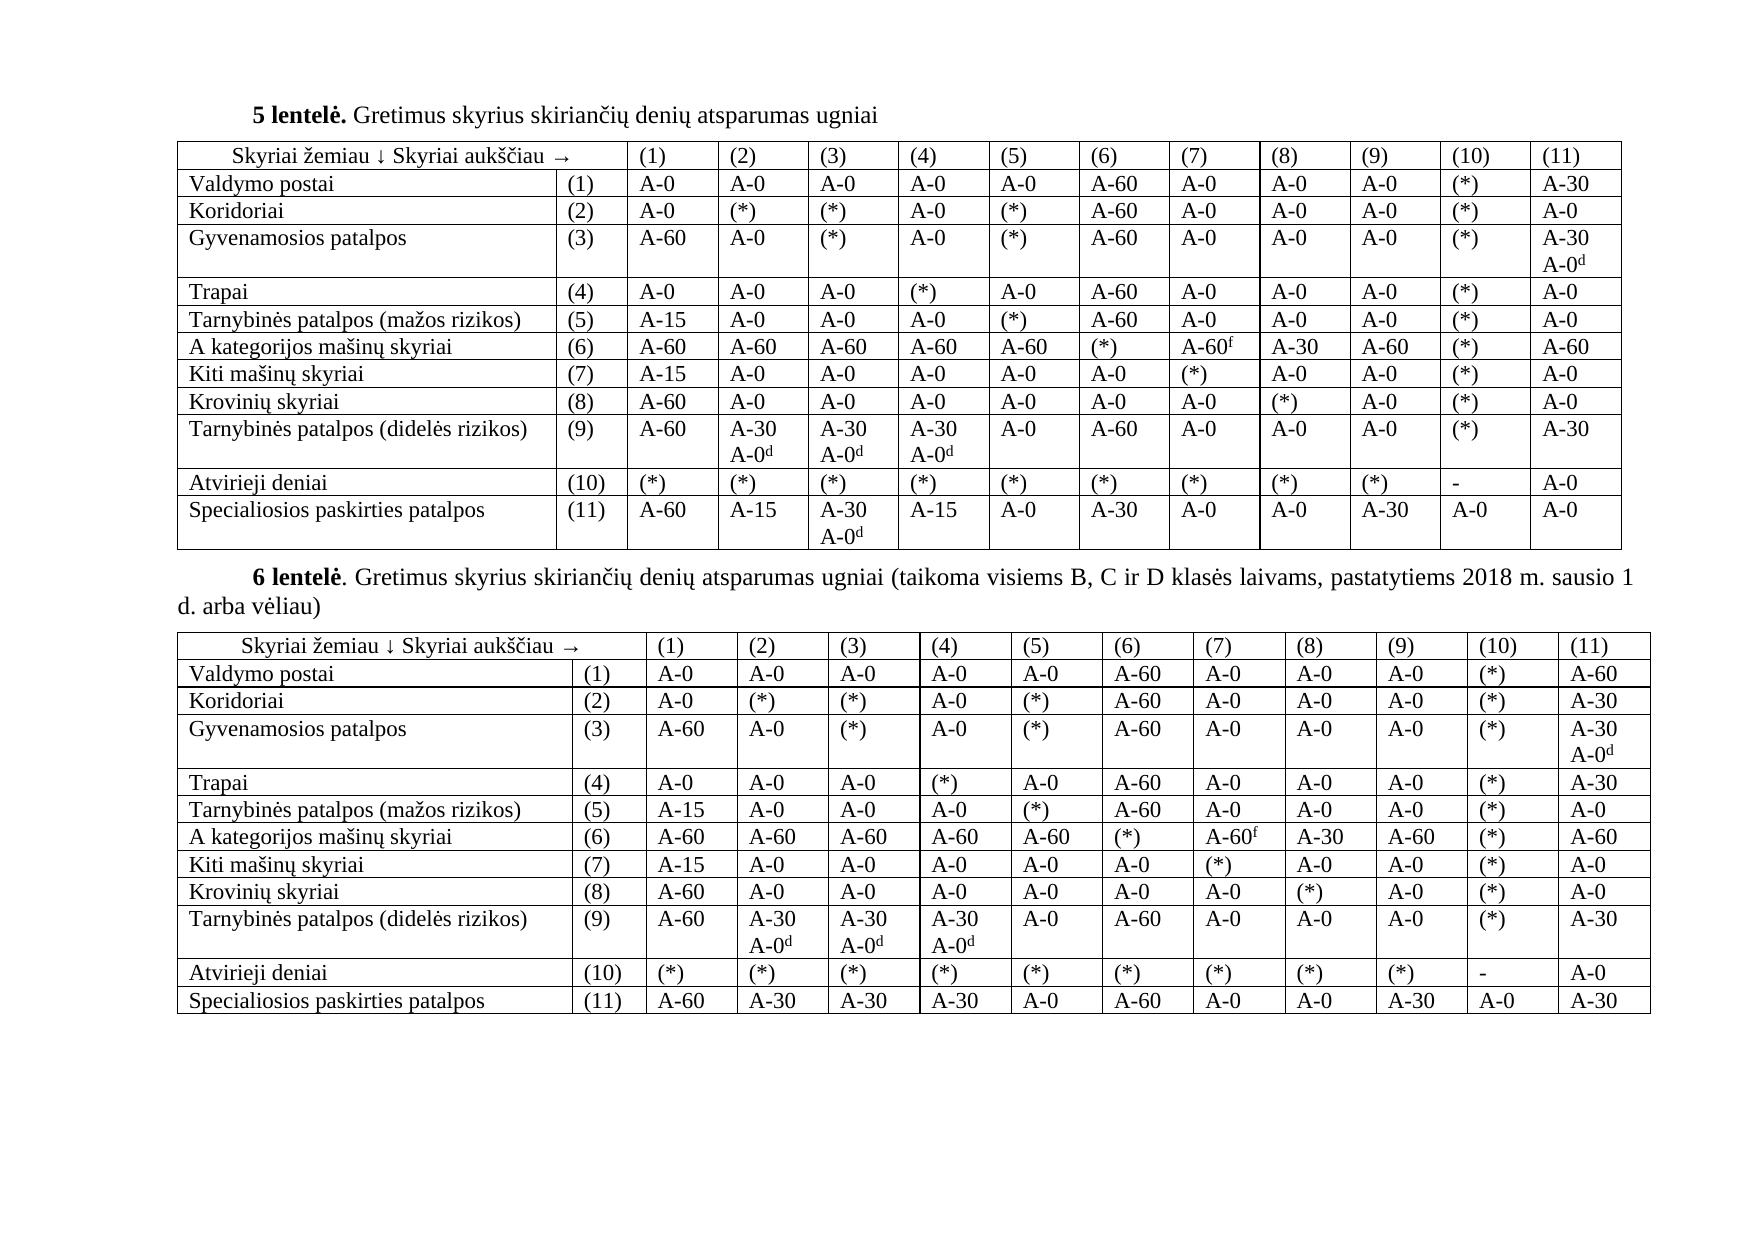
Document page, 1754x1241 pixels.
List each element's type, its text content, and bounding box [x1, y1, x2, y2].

table_cell A-60 [1080, 278, 1169, 304]
table_cell A-0 [829, 660, 919, 686]
table_cell A-0 [1286, 660, 1376, 686]
table_cell A-60 [647, 906, 737, 958]
table_cell A-0 [1194, 688, 1285, 714]
table_cell Trapai [178, 769, 572, 795]
table_cell A-30 [1531, 415, 1621, 468]
table_cell A-0 [1012, 987, 1102, 1013]
table_cell A-60 [647, 823, 737, 850]
table_cell (*) [829, 688, 919, 714]
table_cell (10) [557, 469, 627, 495]
table_cell A-0 [719, 360, 808, 387]
table_cell A-0 [990, 170, 1079, 196]
table_cell (6) [557, 333, 627, 359]
table_cell A-30 A-0d [809, 496, 898, 549]
table_cell A-0 [1170, 306, 1259, 332]
table_cell A-30 [1559, 769, 1650, 795]
table_header (9) [1351, 142, 1440, 169]
table_cell (4) [573, 769, 646, 795]
table_cell A-0 [1377, 688, 1467, 714]
table_cell A-30 A-0d [899, 415, 989, 468]
table_cell A-60 [628, 496, 718, 549]
table_cell A-60 [1377, 823, 1467, 850]
table_cell (*) [1103, 959, 1193, 986]
table_header (8) [1261, 142, 1350, 169]
table_cell A-60 [647, 878, 737, 904]
table_cell A-30 [1559, 906, 1650, 958]
table_cell A-0 [1261, 496, 1350, 549]
table_cell Tarnybinės patalpos (mažos rizikos) [178, 796, 572, 822]
table_cell Kiti mašinų skyriai [178, 360, 556, 387]
table_cell A-0 [1261, 278, 1350, 304]
table_header (6) [1103, 633, 1193, 659]
table_cell A-0 [899, 306, 989, 332]
table_cell A-0 [921, 796, 1011, 822]
table_cell A-0 [921, 715, 1011, 767]
table_cell (9) [573, 906, 646, 958]
table_cell A-30 A-0d [738, 906, 828, 958]
table_cell A-0 [1531, 496, 1621, 549]
table_cell A-0 [1194, 769, 1285, 795]
table_cell A-60 [628, 415, 718, 468]
table_header (3) [829, 633, 919, 659]
table_cell A-60 [1351, 333, 1440, 359]
table_cell A-0 [899, 225, 989, 277]
table_cell (*) [1194, 851, 1285, 877]
table_cell (7) [573, 851, 646, 877]
table_cell Atvirieji deniai [178, 469, 556, 495]
table_cell A-0 [1012, 769, 1102, 795]
table_header (10) [1468, 633, 1558, 659]
table_cell A-0 [1170, 415, 1259, 468]
table_cell A-60 [1080, 225, 1169, 277]
table_cell A-30 [1080, 496, 1169, 549]
table_cell (*) [809, 225, 898, 277]
table_header (6) [1080, 142, 1169, 169]
table_header (4) [921, 633, 1011, 659]
table_header (5) [990, 142, 1079, 169]
table_cell (*) [1012, 796, 1102, 822]
table_cell A-0 [1377, 851, 1467, 877]
table_cell (*) [1468, 796, 1558, 822]
table_cell (*) [829, 959, 919, 986]
table_cell A-0 [921, 878, 1011, 904]
table_cell (*) [1468, 851, 1558, 877]
table_cell Specialiosios paskirties patalpos [178, 987, 572, 1013]
table_cell A-0 [921, 851, 1011, 877]
table_header (11) [1559, 633, 1650, 659]
table_cell Gyvenamosios patalpos [178, 715, 572, 767]
table_cell A-60 [647, 987, 737, 1013]
table_cell A-30 [1377, 987, 1467, 1013]
table_cell A-60 [738, 823, 828, 850]
table_cell (*) [1441, 333, 1530, 359]
table_cell (*) [1103, 823, 1193, 850]
table_cell A-0 [809, 278, 898, 304]
table_cell A-0 [1194, 715, 1285, 767]
table_cell A-0 [719, 278, 808, 304]
table_cell A-60 [1103, 660, 1193, 686]
table_cell (*) [1286, 959, 1376, 986]
table_cell (*) [990, 306, 1079, 332]
table_cell A-0 [1012, 906, 1102, 958]
table_header Skyriai žemiau ↓ Skyriai aukščiau → [178, 142, 627, 169]
table_cell A-0 [1286, 906, 1376, 958]
table_cell A-15 [647, 796, 737, 822]
table_cell A-30 [1261, 333, 1350, 359]
table_cell A-0 [647, 769, 737, 795]
table_cell (*) [738, 959, 828, 986]
table_cell (*) [1377, 959, 1467, 986]
table_cell A-30 A-0d [1531, 225, 1621, 277]
table_cell Valdymo postai [178, 660, 572, 686]
table_cell A-60 [1103, 987, 1193, 1013]
table_header (11) [1531, 142, 1621, 169]
table_cell A-30 [1286, 823, 1376, 850]
table_cell Gyvenamosios patalpos [178, 225, 556, 277]
table_cell (*) [1441, 415, 1530, 468]
table_cell A-0 [829, 769, 919, 795]
table_cell A-0 [719, 388, 808, 414]
table_cell A-0 [1261, 197, 1350, 223]
table_cell A-0 [829, 878, 919, 904]
table_cell A-0 [1080, 388, 1169, 414]
table_cell A-0 [1377, 715, 1467, 767]
table_cell A-60 [1012, 823, 1102, 850]
table_cell (*) [1441, 388, 1530, 414]
table_cell (1) [573, 660, 646, 686]
table_cell A-30 A-0d [829, 906, 919, 958]
table_cell Tarnybinės patalpos (didelės rizikos) [178, 415, 556, 468]
table_cell A-0 [1103, 878, 1193, 904]
table_cell A-60f [1170, 333, 1259, 359]
table_header (2) [738, 633, 828, 659]
table_cell A-60 [899, 333, 989, 359]
table_cell (*) [1468, 823, 1558, 850]
table_cell (2) [573, 688, 646, 714]
table_cell A-0 [809, 360, 898, 387]
table_cell (*) [1012, 688, 1102, 714]
table_cell Atvirieji deniai [178, 959, 572, 986]
table_cell A-0 [1286, 851, 1376, 877]
table_cell Koridoriai [178, 197, 556, 223]
table_cell A kategorijos mašinų skyriai [178, 823, 572, 850]
table_cell A-0 [1012, 660, 1102, 686]
table_cell A-0 [1170, 197, 1259, 223]
table_cell A-0 [1080, 360, 1169, 387]
table_cell A-0 [647, 660, 737, 686]
table_cell A-15 [647, 851, 737, 877]
table_cell A-30 [1351, 496, 1440, 549]
table_cell A-0 [899, 360, 989, 387]
table_cell A kategorijos mašinų skyriai [178, 333, 556, 359]
table_cell A-60 [1103, 769, 1193, 795]
table_cell Koridoriai [178, 688, 572, 714]
table_cell (4) [557, 278, 627, 304]
table_cell A-0 [1170, 170, 1259, 196]
table_cell A-0 [1531, 388, 1621, 414]
table_cell A-0 [1377, 660, 1467, 686]
table_cell A-0 [1351, 415, 1440, 468]
table_cell A-0 [809, 388, 898, 414]
table_cell A-0 [829, 796, 919, 822]
table_cell A-15 [899, 496, 989, 549]
table_cell (*) [1441, 278, 1530, 304]
table_header (1) [647, 633, 737, 659]
table_cell A-0 [990, 496, 1079, 549]
table_cell A-60 [1103, 796, 1193, 822]
table_cell A-0 [1012, 851, 1102, 877]
table_cell (*) [921, 769, 1011, 795]
table_cell A-0 [899, 170, 989, 196]
table_cell A-0 [1286, 796, 1376, 822]
table_cell (*) [1468, 769, 1558, 795]
table_cell A-60 [1080, 197, 1169, 223]
table_cell A-0 [1194, 906, 1285, 958]
table_cell A-0 [1377, 878, 1467, 904]
table_cell A-0 [1377, 906, 1467, 958]
text 6 lentelė. Gretimus skyrius skiriančių denių atsparumas ugniai (taikoma visiems B, C ir D klasės laivams, pastatytiems 2018 m. sausio 1 d. arba vėliau) [177, 562, 1636, 619]
table_cell (1) [557, 170, 627, 196]
table_cell Specialiosios paskirties patalpos [178, 496, 556, 549]
table_header (7) [1194, 633, 1285, 659]
text 5 lentelė. Gretimus skyrius skiriančių denių atsparumas ugniai [177, 101, 1636, 129]
table_cell A-0 [921, 660, 1011, 686]
table_cell (*) [1351, 469, 1440, 495]
table_cell A-0 [1531, 306, 1621, 332]
table_header (3) [809, 142, 898, 169]
table_header (9) [1377, 633, 1467, 659]
table_cell (*) [990, 225, 1079, 277]
table_cell A-0 [1194, 878, 1285, 904]
table_cell A-0 [719, 306, 808, 332]
table_cell (*) [1441, 225, 1530, 277]
table_cell A-0 [1468, 987, 1558, 1013]
table_cell A-0 [990, 278, 1079, 304]
table_cell A-0 [1170, 278, 1259, 304]
table_header (8) [1286, 633, 1376, 659]
table_cell A-0 [647, 688, 737, 714]
table_cell Tarnybinės patalpos (mažos rizikos) [178, 306, 556, 332]
table_cell A-30 [1559, 688, 1650, 714]
table_cell A-0 [1531, 197, 1621, 223]
table_cell A-60 [719, 333, 808, 359]
table_cell A-0 [1351, 306, 1440, 332]
table_cell A-30 [1531, 170, 1621, 196]
table_cell A-0 [921, 688, 1011, 714]
table_cell (*) [1468, 660, 1558, 686]
table_cell A-60 [1080, 306, 1169, 332]
table_cell (5) [573, 796, 646, 822]
table_cell (*) [1261, 388, 1350, 414]
table_header (2) [719, 142, 808, 169]
table_cell A-15 [719, 496, 808, 549]
table_header (5) [1012, 633, 1102, 659]
table_cell A-0 [1170, 496, 1259, 549]
table_cell Valdymo postai [178, 170, 556, 196]
table_cell A-0 [1261, 170, 1350, 196]
table_cell Kiti mašinų skyriai [178, 851, 572, 877]
table_cell (*) [1080, 469, 1169, 495]
table_cell A-60 [628, 225, 718, 277]
table_cell A-0 [1351, 388, 1440, 414]
table_cell A-30 A-0d [719, 415, 808, 468]
table_cell A-0 [1531, 360, 1621, 387]
table_cell A-60 [1559, 823, 1650, 850]
table_cell (*) [1441, 197, 1530, 223]
table_cell A-0 [1194, 660, 1285, 686]
table_cell A-60 [1080, 170, 1169, 196]
table_cell A-60 [1531, 333, 1621, 359]
table_cell (*) [1441, 306, 1530, 332]
table_cell A-0 [899, 197, 989, 223]
table_cell A-0 [738, 878, 828, 904]
table_cell A-0 [628, 170, 718, 196]
table_cell (5) [557, 306, 627, 332]
table_cell A-0 [1286, 688, 1376, 714]
table_cell (*) [1194, 959, 1285, 986]
table_cell A-0 [628, 197, 718, 223]
table_cell A-15 [628, 360, 718, 387]
table_cell A-30 [829, 987, 919, 1013]
table_cell A-0 [829, 851, 919, 877]
table_cell A-0 [1261, 306, 1350, 332]
table_cell A-30 [1559, 987, 1650, 1013]
table_cell A-0 [1559, 796, 1650, 822]
table_cell A-0 [1286, 715, 1376, 767]
table_cell (2) [557, 197, 627, 223]
table_cell Tarnybinės patalpos (didelės rizikos) [178, 906, 572, 958]
table_cell A-60 [1080, 415, 1169, 468]
table_cell A-30 [738, 987, 828, 1013]
table_cell (*) [1468, 878, 1558, 904]
table_cell A-60 [990, 333, 1079, 359]
table_header (4) [899, 142, 989, 169]
table_cell A-0 [899, 388, 989, 414]
table_cell A-15 [628, 306, 718, 332]
table_cell (*) [809, 197, 898, 223]
table_cell A-60 [628, 333, 718, 359]
table_cell A-60 [921, 823, 1011, 850]
table_header Skyriai žemiau ↓ Skyriai aukščiau → [178, 633, 646, 659]
table_cell A-0 [1559, 959, 1650, 986]
table_cell (*) [1468, 688, 1558, 714]
table_header (10) [1441, 142, 1530, 169]
table_cell A-0 [1286, 769, 1376, 795]
table_cell (*) [738, 688, 828, 714]
table_cell - [1468, 959, 1558, 986]
table_cell A-0 [1351, 197, 1440, 223]
table_cell (*) [1261, 469, 1350, 495]
table_cell (6) [573, 823, 646, 850]
table_cell A-0 [1194, 796, 1285, 822]
table_cell A-0 [1531, 278, 1621, 304]
table_cell A-0 [1170, 388, 1259, 414]
table_cell (*) [1441, 360, 1530, 387]
table_cell (*) [1170, 360, 1259, 387]
table_cell (*) [990, 469, 1079, 495]
table_cell A-60 [1103, 715, 1193, 767]
table_cell A-0 [738, 851, 828, 877]
table_cell (*) [1170, 469, 1259, 495]
table_cell (*) [647, 959, 737, 986]
table_cell A-0 [1441, 496, 1530, 549]
table_cell A-0 [1286, 987, 1376, 1013]
table_cell Trapai [178, 278, 556, 304]
table_cell A-60f [1194, 823, 1285, 850]
table_cell (11) [573, 987, 646, 1013]
table_cell A-60 [829, 823, 919, 850]
table_cell (*) [719, 469, 808, 495]
table_cell (*) [899, 278, 989, 304]
table_header (1) [628, 142, 718, 169]
table_cell A-0 [1194, 987, 1285, 1013]
table_cell A-0 [1559, 851, 1650, 877]
table_cell (*) [1012, 959, 1102, 986]
table_cell A-0 [1377, 796, 1467, 822]
table_cell A-0 [809, 170, 898, 196]
table_cell A-0 [1170, 225, 1259, 277]
table_cell A-0 [719, 225, 808, 277]
table_cell Krovinių skyriai [178, 388, 556, 414]
table_cell A-60 [1103, 688, 1193, 714]
table_cell A-0 [1351, 278, 1440, 304]
table_cell (3) [573, 715, 646, 767]
table_cell (*) [990, 197, 1079, 223]
table_cell A-60 [809, 333, 898, 359]
table_cell (*) [1441, 170, 1530, 196]
table_cell A-60 [1103, 906, 1193, 958]
table_cell A-60 [647, 715, 737, 767]
table_cell A-0 [719, 170, 808, 196]
table_cell A-0 [1103, 851, 1193, 877]
table_cell A-30 A-0d [921, 906, 1011, 958]
table_cell A-60 [628, 388, 718, 414]
table_cell A-0 [738, 660, 828, 686]
table_cell A-0 [1531, 469, 1621, 495]
table_cell (7) [557, 360, 627, 387]
table_cell (*) [899, 469, 989, 495]
table_cell A-0 [1261, 360, 1350, 387]
table_cell (*) [1468, 715, 1558, 767]
table_cell Krovinių skyriai [178, 878, 572, 904]
table_cell A-0 [1377, 769, 1467, 795]
table_cell A-60 [1559, 660, 1650, 686]
table_cell A-0 [628, 278, 718, 304]
table_cell (3) [557, 225, 627, 277]
table_cell A-30 A-0d [809, 415, 898, 468]
table_cell (8) [557, 388, 627, 414]
table_cell A-30 A-0d [1559, 715, 1650, 767]
table_header (7) [1170, 142, 1259, 169]
table_cell (9) [557, 415, 627, 468]
table_cell - [1441, 469, 1530, 495]
table_cell A-0 [1351, 170, 1440, 196]
table_cell A-0 [990, 388, 1079, 414]
table_cell A-30 [921, 987, 1011, 1013]
table_cell A-0 [1261, 415, 1350, 468]
table_cell A-0 [1351, 225, 1440, 277]
table_cell (11) [557, 496, 627, 549]
table_cell (*) [921, 959, 1011, 986]
table_cell (*) [809, 469, 898, 495]
table_cell A-0 [738, 796, 828, 822]
table_cell (10) [573, 959, 646, 986]
table_cell (8) [573, 878, 646, 904]
table_cell A-0 [1559, 878, 1650, 904]
table_cell A-0 [990, 415, 1079, 468]
table_cell A-0 [990, 360, 1079, 387]
table_cell A-0 [1261, 225, 1350, 277]
table_cell (*) [628, 469, 718, 495]
table_cell A-0 [1351, 360, 1440, 387]
table_cell (*) [1468, 906, 1558, 958]
table_cell (*) [1012, 715, 1102, 767]
table_cell A-0 [738, 715, 828, 767]
table_cell A-0 [738, 769, 828, 795]
table_cell A-0 [809, 306, 898, 332]
table_cell (*) [1286, 878, 1376, 904]
table_cell A-0 [1012, 878, 1102, 904]
table_cell (*) [1080, 333, 1169, 359]
table_cell (*) [829, 715, 919, 767]
table_cell (*) [719, 197, 808, 223]
